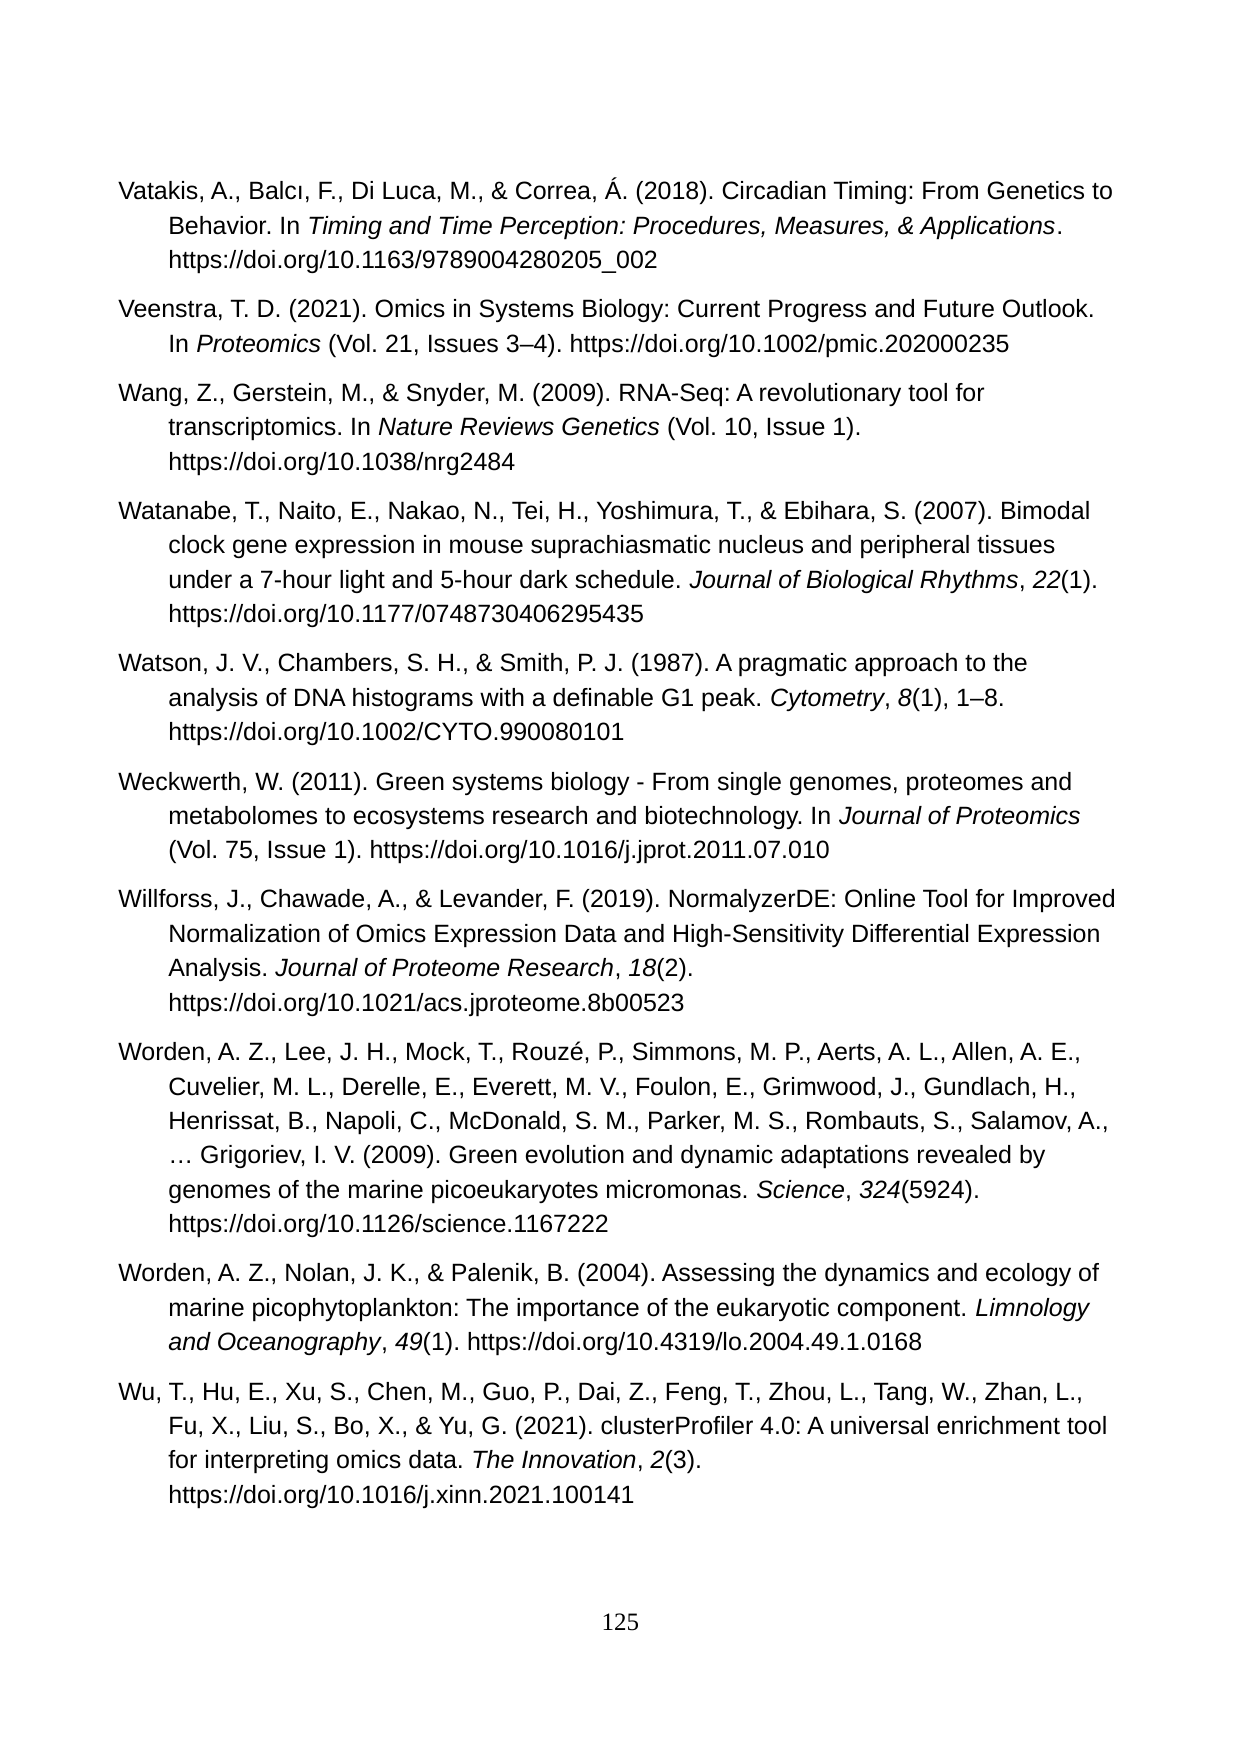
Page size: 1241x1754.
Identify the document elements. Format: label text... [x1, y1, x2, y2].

text Vatakis, A., Balcı, F., Di Luca, M., & Correa, Á. (2018). Circadian Timing: From Genetics to Behavior. In Timing and Time Perception: Procedures, Measures, & Applications. https://doi.org/10.1163/9789004280205_002 [118, 176, 1122, 274]
text Wang, Z., Gerstein, M., & Snyder, M. (2009). RNA-Seq: A revolutionary tool for transcriptomics. In Nature Reviews Genetics (Vol. 10, Issue 1). https://doi.org/10.1038/nrg2484 [118, 378, 1122, 476]
text Veenstra, T. D. (2021). Omics in Systems Biology: Current Progress and Future Outlook. In Proteomics (Vol. 21, Issues 3–4). https://doi.org/10.1002/pmic.202000235 [118, 294, 1122, 358]
text Watson, J. V., Chambers, S. H., & Smith, P. J. (1987). A pragmatic approach to the analysis of DNA histograms with a definable G1 peak. Cytometry, 8(1), 1–8. https://doi.org/10.1002/CYTO.990080101 [118, 648, 1122, 746]
text Wu, T., Hu, E., Xu, S., Chen, M., Guo, P., Dai, Z., Feng, T., Zhou, L., Tang, W., Zhan, L., Fu, X., Liu, S., Bo, X., & Yu, G. (2021). clusterProfiler 4.0: A universal enrichment tool for interpreting omics data. The Innovation, 2(3). https://doi.org/10.1016/j.xinn.2021.100141 [118, 1376, 1122, 1509]
text Worden, A. Z., Nolan, J. K., & Palenik, B. (2004). Assessing the dynamics and ecology of marine picophytoplankton: The importance of the eukaryotic component. Limnology and Oceanography, 49(1). https://doi.org/10.4319/lo.2004.49.1.0168 [118, 1258, 1122, 1356]
text Watanabe, T., Naito, E., Nakao, N., Tei, H., Yoshimura, T., & Ebihara, S. (2007). Bimodal clock gene expression in mouse suprachiasmatic nucleus and peripheral tissues under a 7-hour light and 5-hour dark schedule. Journal of Biological Rhythms, 22(1). https://doi.org/10.1177/0748730406295435 [118, 496, 1122, 628]
text Worden, A. Z., Lee, J. H., Mock, T., Rouzé, P., Simmons, M. P., Aerts, A. L., Allen, A. E., Cuvelier, M. L., Derelle, E., Everett, M. V., Foulon, E., Grimwood, J., Gundlach, H., Henrissat, B., Napoli, C., McDonald, S. M., Parker, M. S., Rombauts, S., Salamov, A., … Grigoriev, I. V. (2009). Green evolution and dynamic adaptations revealed by genomes of the marine picoeukaryotes micromonas. Science, 324(5924). https://doi.org/10.1126/science.1167222 [118, 1037, 1122, 1238]
text Weckwerth, W. (2011). Green systems biology - From single genomes, proteomes and metabolomes to ecosystems research and biotechnology. In Journal of Proteomics (Vol. 75, Issue 1). https://doi.org/10.1016/j.jprot.2011.07.010 [118, 766, 1122, 864]
text Willforss, J., Chawade, A., & Levander, F. (2019). NormalyzerDE: Online Tool for Improved Normalization of Omics Expression Data and High-Sensitivity Differential Expression Analysis. Journal of Proteome Research, 18(2). https://doi.org/10.1021/acs.jproteome.8b00523 [118, 884, 1122, 1017]
